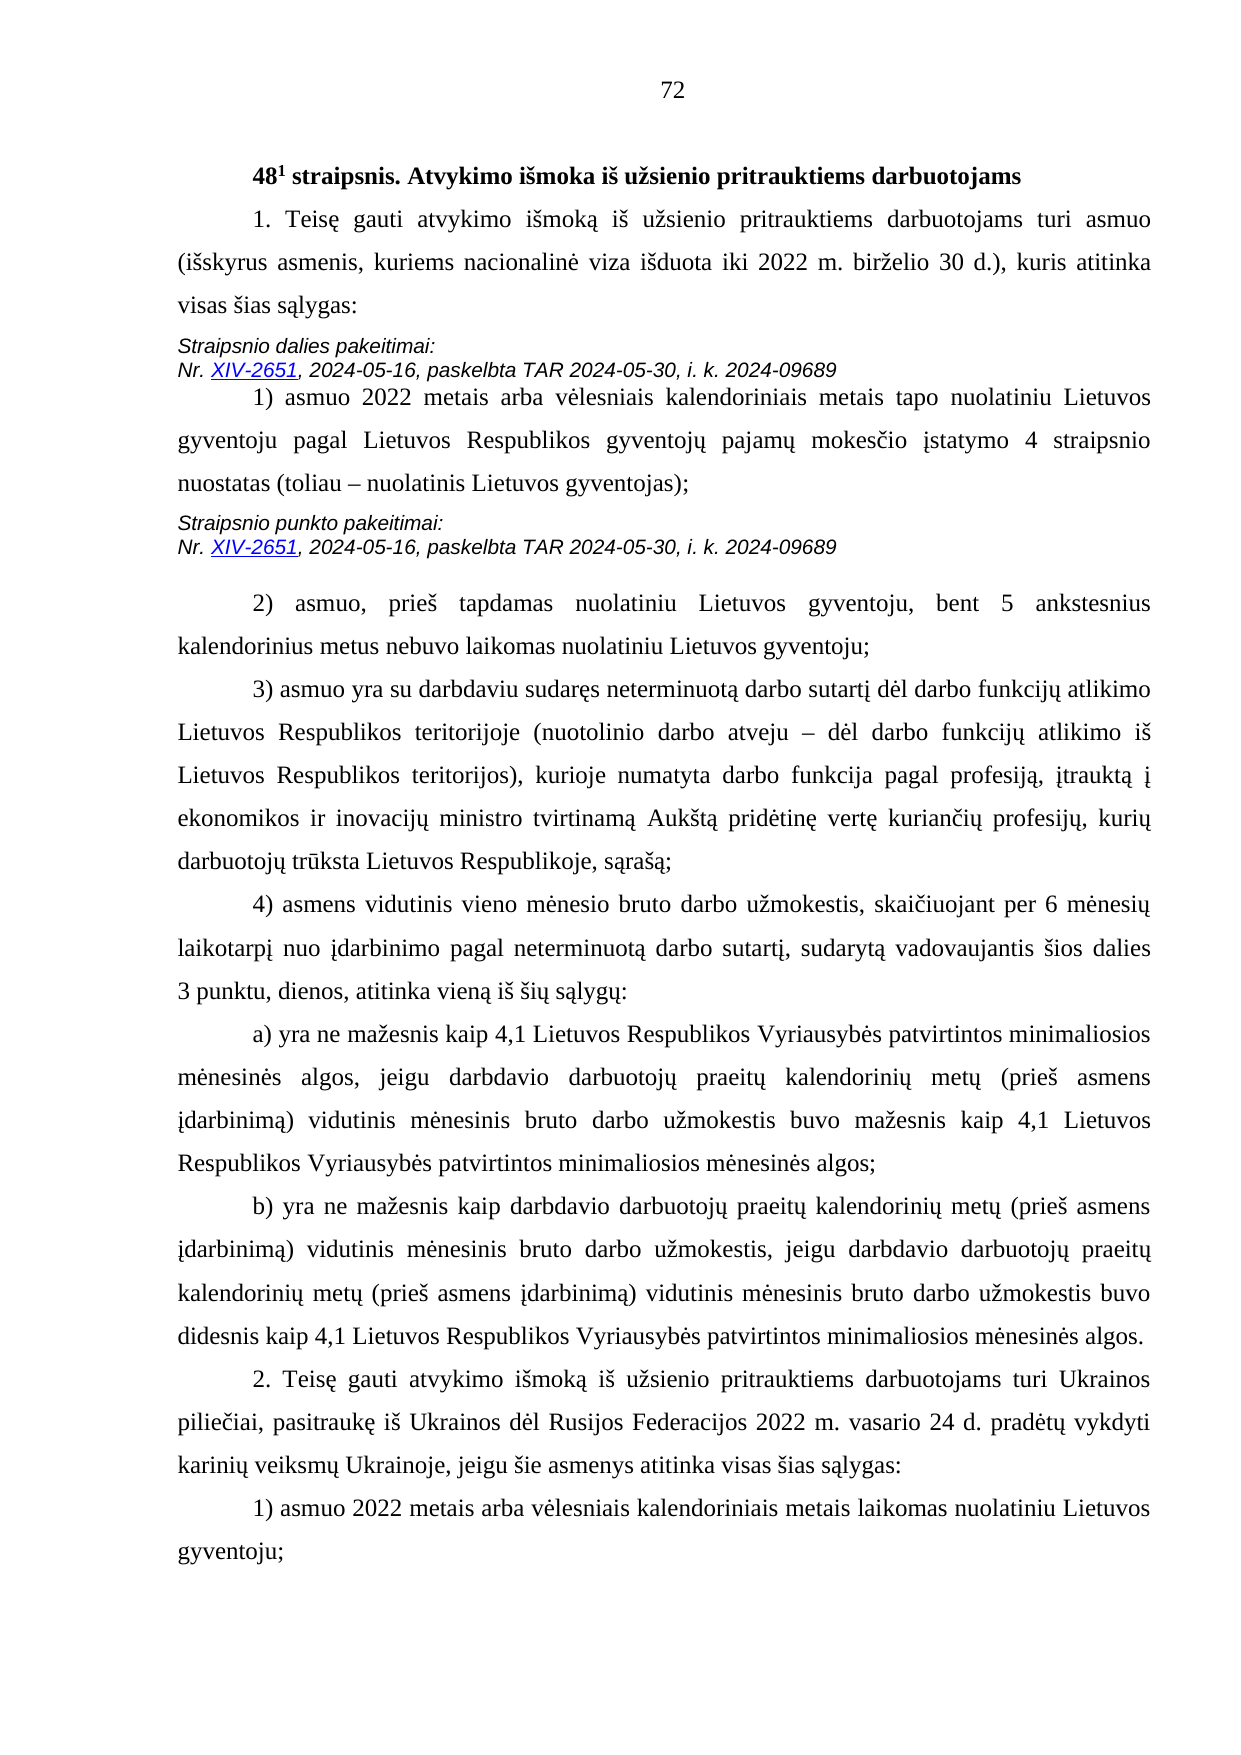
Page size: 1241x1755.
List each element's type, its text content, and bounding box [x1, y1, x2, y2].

text Straipsnio dalies pakeitimai: [177, 334, 1152, 358]
text 2. Teisę gauti atvykimo išmoką iš užsienio pritrauktiems darbuotojams turi Ukrainos piliečiai, pasitraukę iš Ukrainos dėl Rusijos Federacijos 2022 m. vasario 24 d. pradėtų vykdyti karinių veiksmų Ukrainoje, jeigu šie asmenys atitinka visas šias sąlygas: [177, 1364, 1152, 1479]
text 4) asmens vidutinis vieno mėnesio bruto darbo užmokestis, skaičiuojant per 6 mėnesių laikotarpį nuo įdarbinimo pagal neterminuotą darbo sutartį, sudarytą vadovaujantis šios dalies 3 punktu, dienos, atitinka vieną iš šių sąlygų: [177, 889, 1152, 1004]
text 481 straipsnis. Atvykimo išmoka iš užsienio pritrauktiems darbuotojams [177, 161, 1152, 190]
text b) yra ne mažesnis kaip darbdavio darbuotojų praeitų kalendorinių metų (prieš asmens įdarbinimą) vidutinis mėnesinis bruto darbo užmokestis, jeigu darbdavio darbuotojų praeitų kalendorinių metų (prieš asmens įdarbinimą) vidutinis mėnesinis bruto darbo užmokestis buvo didesnis kaip 4,1 Lietuvos Respublikos Vyriausybės patvirtintos minimaliosios mėnesinės algos. [177, 1191, 1152, 1349]
text Nr. XIV-2651, 2024-05-16, paskelbta TAR 2024-05-30, i. k. 2024-09689 [177, 358, 1152, 382]
text 2) asmuo, prieš tapdamas nuolatiniu Lietuvos gyventoju, bent 5 ankstesnius kalendorinius metus nebuvo laikomas nuolatiniu Lietuvos gyventoju; [177, 588, 1152, 659]
text 1) asmuo 2022 metais arba vėlesniais kalendoriniais metais tapo nuolatiniu Lietuvos gyventoju pagal Lietuvos Respublikos gyventojų pajamų mokesčio įstatymo 4 straipsnio nuostatas (toliau – nuolatinis Lietuvos gyventojas); [177, 382, 1152, 497]
text a) yra ne mažesnis kaip 4,1 Lietuvos Respublikos Vyriausybės patvirtintos minimaliosios mėnesinės algos, jeigu darbdavio darbuotojų praeitų kalendorinių metų (prieš asmens įdarbinimą) vidutinis mėnesinis bruto darbo užmokestis buvo mažesnis kaip 4,1 Lietuvos Respublikos Vyriausybės patvirtintos minimaliosios mėnesinės algos; [177, 1019, 1152, 1177]
text Nr. XIV-2651, 2024-05-16, paskelbta TAR 2024-05-30, i. k. 2024-09689 [177, 535, 1152, 559]
text 1. Teisę gauti atvykimo išmoką iš užsienio pritrauktiems darbuotojams turi asmuo (išskyrus asmenis, kuriems nacionalinė viza išduota iki 2022 m. birželio 30 d.), kuris atitinka visas šias sąlygas: [177, 204, 1152, 319]
text 1) asmuo 2022 metais arba vėlesniais kalendoriniais metais laikomas nuolatiniu Lietuvos gyventoju; [177, 1493, 1152, 1565]
text 3) asmuo yra su darbdaviu sudaręs neterminuotą darbo sutartį dėl darbo funkcijų atlikimo Lietuvos Respublikos teritorijoje (nuotolinio darbo atveju – dėl darbo funkcijų atlikimo iš Lietuvos Respublikos teritorijos), kurioje numatyta darbo funkcija pagal profesiją, įtrauktą į ekonomikos ir inovacijų ministro tvirtinamą Aukštą pridėtinę vertę kuriančių profesijų, kurių darbuotojų trūksta Lietuvos Respublikoje, sąrašą; [177, 674, 1152, 875]
text Straipsnio punkto pakeitimai: [177, 511, 1152, 535]
